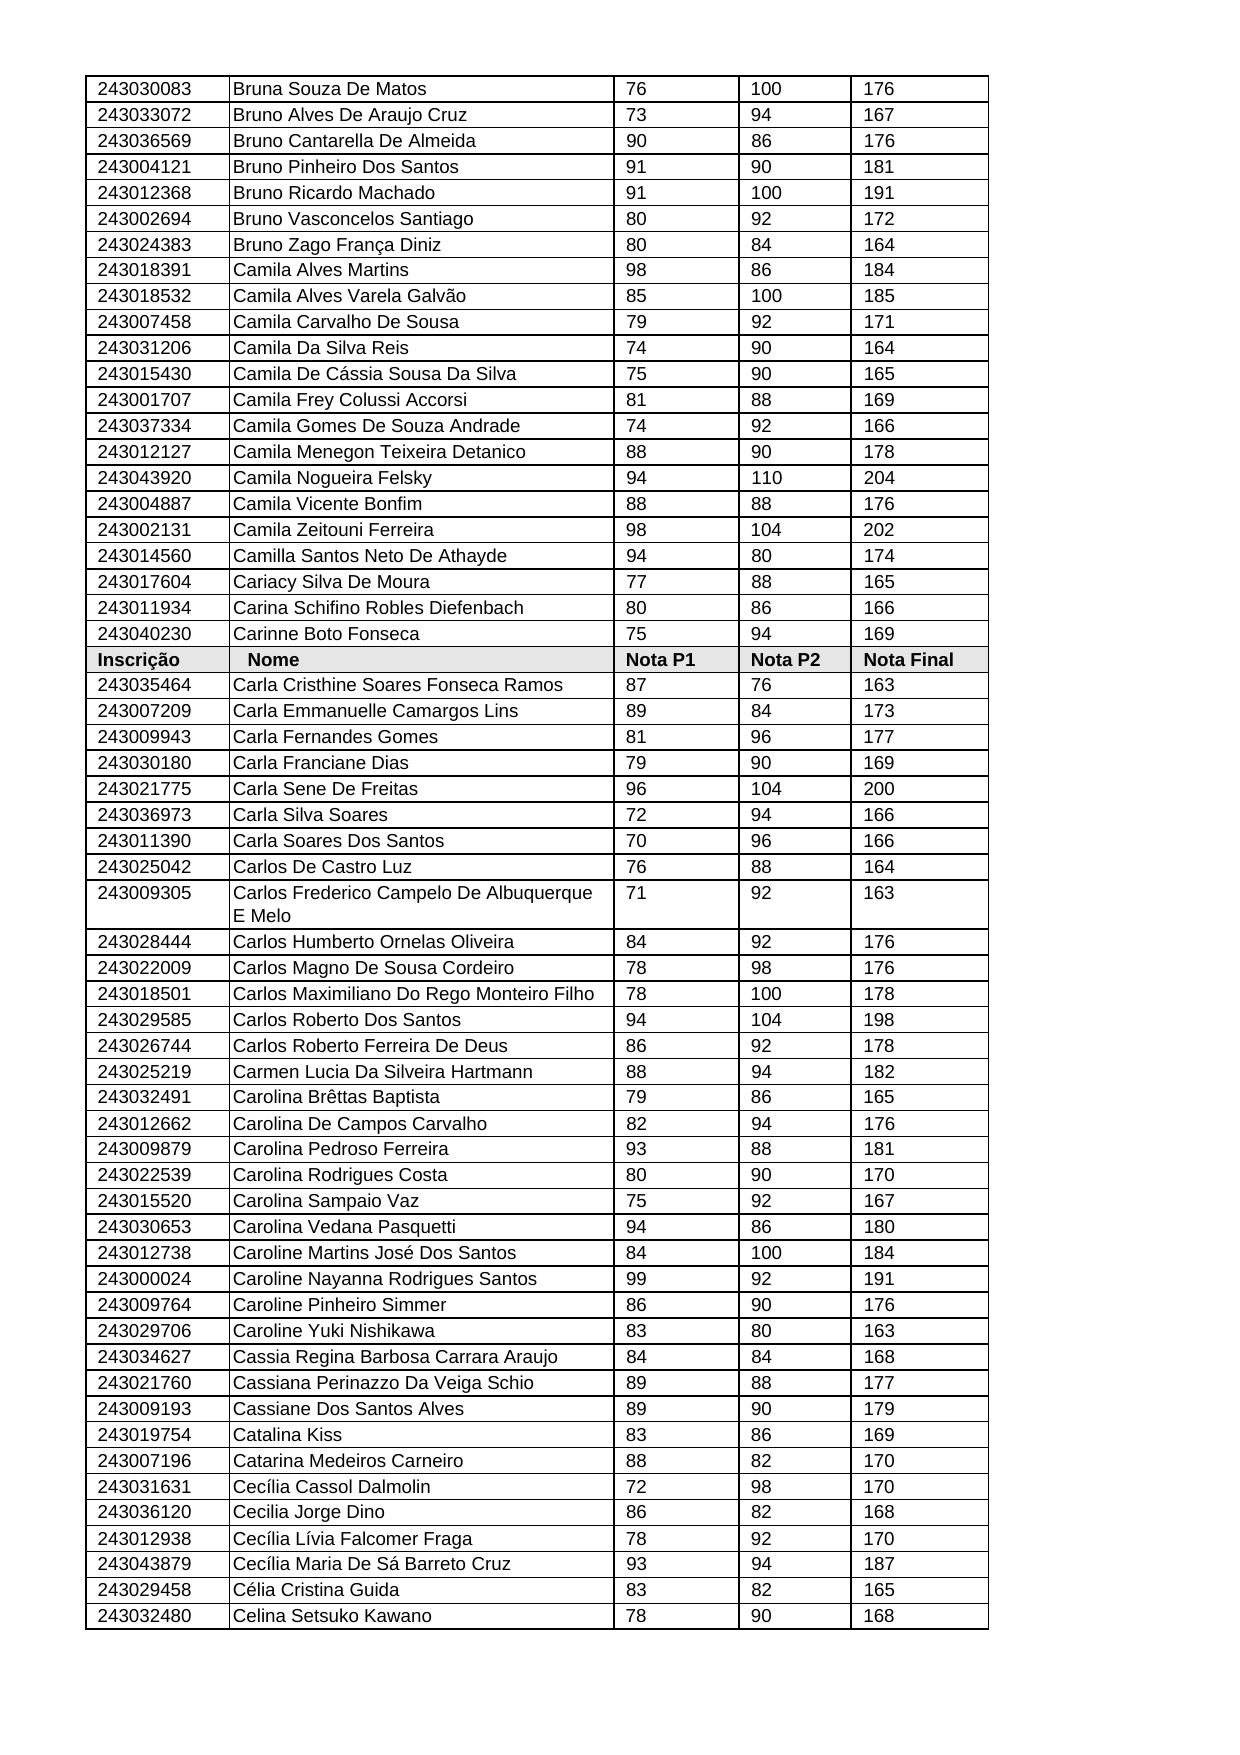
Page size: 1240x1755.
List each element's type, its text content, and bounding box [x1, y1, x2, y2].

table_cell 90 [740, 336, 850, 360]
table_cell 243025219 [87, 1059, 229, 1084]
table_cell Camila Vicente Bonfim [230, 492, 613, 516]
table_cell 99 [615, 1267, 738, 1291]
table_cell 90 [740, 1163, 850, 1187]
table_cell 83 [615, 1319, 738, 1343]
table_cell Catarina Medeiros Carneiro [230, 1448, 613, 1473]
table_cell Camila De Cássia Sousa Da Silva [230, 362, 613, 386]
table_cell 76 [615, 855, 738, 879]
table_cell 243025042 [87, 855, 229, 879]
table_cell Caroline Yuki Nishikawa [230, 1319, 613, 1343]
table_cell 72 [615, 1474, 738, 1499]
table_cell 78 [615, 956, 738, 980]
table_cell Camila Da Silva Reis [230, 336, 613, 360]
table_cell Carolina De Campos Carvalho [230, 1111, 613, 1136]
table_cell 92 [740, 414, 850, 438]
table_cell Carina Schifino Robles Diefenbach [230, 595, 613, 620]
table_cell 94 [740, 1059, 850, 1084]
table_cell 84 [615, 1345, 738, 1369]
table_cell 179 [852, 1397, 988, 1421]
table_cell 243012738 [87, 1241, 229, 1265]
table_cell 174 [852, 543, 988, 568]
table_cell 104 [740, 777, 850, 801]
table_cell 78 [615, 1604, 738, 1628]
table_cell 243036569 [87, 128, 229, 153]
table_cell Carolina Rodrigues Costa [230, 1163, 613, 1187]
table_cell 90 [740, 362, 850, 386]
table_cell Carolina Vedana Pasquetti [230, 1215, 613, 1239]
table_cell 86 [740, 128, 850, 153]
table_cell Camila Zeitouni Ferreira [230, 518, 613, 542]
table_cell 243029706 [87, 1319, 229, 1343]
table_cell 94 [740, 103, 850, 127]
table_cell 75 [615, 362, 738, 386]
table_cell Caroline Nayanna Rodrigues Santos [230, 1267, 613, 1291]
table_cell 165 [852, 570, 988, 594]
table_cell 90 [740, 1397, 850, 1421]
table_cell 243012938 [87, 1526, 229, 1551]
table_cell 167 [852, 103, 988, 127]
table_cell Carlos De Castro Luz [230, 855, 613, 879]
table_cell 181 [852, 1137, 988, 1161]
table_cell Carlos Roberto Dos Santos [230, 1007, 613, 1032]
table_cell 100 [740, 982, 850, 1006]
table_cell 243002694 [87, 206, 229, 231]
table_cell 84 [740, 1345, 850, 1369]
table_cell 96 [740, 829, 850, 853]
table_cell 243011934 [87, 595, 229, 620]
table_cell 79 [615, 751, 738, 775]
table_cell 92 [740, 310, 850, 334]
table_cell 79 [615, 1085, 738, 1109]
table_cell 243043920 [87, 466, 229, 490]
table_cell 86 [740, 1215, 850, 1239]
table_cell 90 [740, 155, 850, 179]
table_cell 74 [615, 336, 738, 360]
table_cell 94 [615, 543, 738, 568]
table_cell 88 [615, 1448, 738, 1473]
table_cell 81 [615, 725, 738, 749]
table_cell 243031631 [87, 1474, 229, 1499]
table_cell 86 [615, 1500, 738, 1524]
table_cell Carla Sene De Freitas [230, 777, 613, 801]
table_cell Nome [230, 647, 613, 672]
table_cell Carinne Boto Fonseca [230, 621, 613, 646]
table_cell 81 [615, 388, 738, 412]
table_cell 178 [852, 440, 988, 464]
table_cell 86 [740, 595, 850, 620]
table_cell Caroline Pinheiro Simmer [230, 1293, 613, 1317]
table_cell 176 [852, 1293, 988, 1317]
table_cell 176 [852, 1111, 988, 1136]
table_cell 92 [740, 1189, 850, 1213]
table_cell Nota P1 [615, 647, 738, 672]
table_cell 88 [740, 492, 850, 516]
table_cell Celina Setsuko Kawano [230, 1604, 613, 1628]
table_cell 92 [740, 881, 850, 928]
table_cell Carlos Magno De Sousa Cordeiro [230, 956, 613, 980]
table_cell Carla Silva Soares [230, 803, 613, 827]
table_cell 91 [615, 180, 738, 205]
table_cell 243009305 [87, 881, 229, 928]
table_cell 80 [740, 543, 850, 568]
table_cell 74 [615, 414, 738, 438]
table_cell 82 [740, 1448, 850, 1473]
table_cell 187 [852, 1552, 988, 1576]
table_cell Bruno Alves De Araujo Cruz [230, 103, 613, 127]
table_cell 243015430 [87, 362, 229, 386]
table_cell 243015520 [87, 1189, 229, 1213]
table_cell Catalina Kiss [230, 1422, 613, 1447]
table_cell Nota Final [852, 647, 988, 672]
table_cell Camila Nogueira Felsky [230, 466, 613, 490]
table_cell 176 [852, 128, 988, 153]
table_cell 163 [852, 673, 988, 697]
table_cell 185 [852, 284, 988, 308]
table_cell 172 [852, 206, 988, 231]
table_cell 83 [615, 1422, 738, 1447]
table_cell Cassiane Dos Santos Alves [230, 1397, 613, 1421]
table_cell 243033072 [87, 103, 229, 127]
table_cell 89 [615, 699, 738, 723]
table_cell 184 [852, 1241, 988, 1265]
table_cell 170 [852, 1163, 988, 1187]
table_cell 243011390 [87, 829, 229, 853]
table_cell 168 [852, 1604, 988, 1628]
table_cell Caroline Martins José Dos Santos [230, 1241, 613, 1265]
table_cell 88 [740, 855, 850, 879]
table_cell Bruno Ricardo Machado [230, 180, 613, 205]
table_cell 176 [852, 492, 988, 516]
table_cell 170 [852, 1474, 988, 1499]
table_cell 94 [740, 803, 850, 827]
table_cell 94 [615, 1215, 738, 1239]
table_cell 166 [852, 414, 988, 438]
table_cell 243040230 [87, 621, 229, 646]
table_cell 92 [740, 206, 850, 231]
table_cell 84 [740, 699, 850, 723]
table_cell 243032480 [87, 1604, 229, 1628]
table_cell 169 [852, 1422, 988, 1447]
table_cell 76 [615, 77, 738, 101]
table_cell 78 [615, 982, 738, 1006]
table_cell Cecília Lívia Falcomer Fraga [230, 1526, 613, 1551]
table_cell Carolina Pedroso Ferreira [230, 1137, 613, 1161]
table_cell 86 [615, 1293, 738, 1317]
table_cell 77 [615, 570, 738, 594]
table_cell 90 [615, 128, 738, 153]
table_cell 243036120 [87, 1500, 229, 1524]
table_cell 243021760 [87, 1371, 229, 1395]
table_cell 85 [615, 284, 738, 308]
table_cell 176 [852, 930, 988, 954]
table_cell 178 [852, 982, 988, 1006]
table_cell 75 [615, 1189, 738, 1213]
table_cell 176 [852, 956, 988, 980]
table_cell 92 [740, 1033, 850, 1058]
table_cell 243032491 [87, 1085, 229, 1109]
table_cell Carlos Frederico Campelo De Albuquerque E Melo [230, 881, 613, 928]
table_cell 90 [740, 440, 850, 464]
table_cell 98 [615, 518, 738, 542]
table_cell 243024383 [87, 232, 229, 257]
table_cell 243035464 [87, 673, 229, 697]
table_cell 164 [852, 336, 988, 360]
table_cell Bruno Cantarella De Almeida [230, 128, 613, 153]
table_cell 90 [740, 1293, 850, 1317]
table_cell 165 [852, 1085, 988, 1109]
table_cell 243021775 [87, 777, 229, 801]
table_cell 100 [740, 1241, 850, 1265]
table_cell 93 [615, 1137, 738, 1161]
table_cell 243009943 [87, 725, 229, 749]
table_cell 94 [740, 1552, 850, 1576]
table_cell 243019754 [87, 1422, 229, 1447]
table_cell 110 [740, 466, 850, 490]
table_cell 243007209 [87, 699, 229, 723]
table_cell 198 [852, 1007, 988, 1032]
table_cell 176 [852, 77, 988, 101]
table_cell 243030083 [87, 77, 229, 101]
table_cell 243028444 [87, 930, 229, 954]
table_cell 82 [740, 1500, 850, 1524]
table_cell 243029585 [87, 1007, 229, 1032]
table_cell 170 [852, 1526, 988, 1551]
table_cell 163 [852, 881, 988, 928]
table_cell Cassia Regina Barbosa Carrara Araujo [230, 1345, 613, 1369]
table_cell 94 [615, 466, 738, 490]
table_cell 80 [615, 232, 738, 257]
table_cell Cariacy Silva De Moura [230, 570, 613, 594]
table_cell 166 [852, 829, 988, 853]
table_cell Bruna Souza De Matos [230, 77, 613, 101]
table_cell 84 [615, 1241, 738, 1265]
table_cell 166 [852, 803, 988, 827]
table_cell 243007458 [87, 310, 229, 334]
table_cell 243034627 [87, 1345, 229, 1369]
table_cell 168 [852, 1500, 988, 1524]
table_cell 184 [852, 258, 988, 282]
table_cell 243009764 [87, 1293, 229, 1317]
table_cell 177 [852, 725, 988, 749]
table_cell 100 [740, 77, 850, 101]
table_cell 243022539 [87, 1163, 229, 1187]
table_cell Camila Frey Colussi Accorsi [230, 388, 613, 412]
table_cell 169 [852, 751, 988, 775]
table_cell 243036973 [87, 803, 229, 827]
table_cell 165 [852, 1578, 988, 1602]
table_cell 173 [852, 699, 988, 723]
table_cell 96 [615, 777, 738, 801]
table_cell 94 [615, 1007, 738, 1032]
table_cell 98 [615, 258, 738, 282]
table_cell 243001707 [87, 388, 229, 412]
table_cell 243012127 [87, 440, 229, 464]
table_cell Camila Carvalho De Sousa [230, 310, 613, 334]
table_cell 70 [615, 829, 738, 853]
table_cell 170 [852, 1448, 988, 1473]
table_cell 180 [852, 1215, 988, 1239]
table_cell 86 [740, 1422, 850, 1447]
table_cell 88 [615, 1059, 738, 1084]
table_cell 92 [740, 1526, 850, 1551]
table_cell 243002131 [87, 518, 229, 542]
table_cell 82 [615, 1111, 738, 1136]
table_cell 177 [852, 1371, 988, 1395]
table_cell 167 [852, 1189, 988, 1213]
table_cell 104 [740, 518, 850, 542]
table_cell Carlos Maximiliano Do Rego Monteiro Filho [230, 982, 613, 1006]
table_cell Carla Franciane Dias [230, 751, 613, 775]
table_cell Inscrição [87, 647, 229, 672]
table_cell 243017604 [87, 570, 229, 594]
table_cell Cecília Cassol Dalmolin [230, 1474, 613, 1499]
table_cell 191 [852, 1267, 988, 1291]
table_cell 243030653 [87, 1215, 229, 1239]
table_cell Cassiana Perinazzo Da Veiga Schio [230, 1371, 613, 1395]
table_cell 243022009 [87, 956, 229, 980]
table_cell 243018501 [87, 982, 229, 1006]
table_cell 88 [740, 570, 850, 594]
table_cell 80 [615, 1163, 738, 1187]
table_cell 243031206 [87, 336, 229, 360]
table_cell 243026744 [87, 1033, 229, 1058]
table_cell Carla Emmanuelle Camargos Lins [230, 699, 613, 723]
table_cell 243030180 [87, 751, 229, 775]
table_cell 204 [852, 466, 988, 490]
table_cell 79 [615, 310, 738, 334]
table_cell 73 [615, 103, 738, 127]
table_cell 98 [740, 956, 850, 980]
table_cell Camila Alves Varela Galvão [230, 284, 613, 308]
table_cell 92 [740, 1267, 850, 1291]
table_cell Nota P2 [740, 647, 850, 672]
table_cell 94 [740, 1111, 850, 1136]
table_cell 98 [740, 1474, 850, 1499]
table_cell Camila Gomes De Souza Andrade [230, 414, 613, 438]
table_cell 182 [852, 1059, 988, 1084]
table_cell 243000024 [87, 1267, 229, 1291]
table_cell 243007196 [87, 1448, 229, 1473]
table_cell 171 [852, 310, 988, 334]
table_cell Célia Cristina Guida [230, 1578, 613, 1602]
table_cell Carmen Lucia Da Silveira Hartmann [230, 1059, 613, 1084]
table_cell Carolina Sampaio Vaz [230, 1189, 613, 1213]
table_cell 71 [615, 881, 738, 928]
table_cell 165 [852, 362, 988, 386]
table_cell 76 [740, 673, 850, 697]
table_cell 104 [740, 1007, 850, 1032]
table_cell Carla Cristhine Soares Fonseca Ramos [230, 673, 613, 697]
table_cell Carla Fernandes Gomes [230, 725, 613, 749]
table_cell 243012368 [87, 180, 229, 205]
table_cell 243004887 [87, 492, 229, 516]
table_cell 80 [615, 206, 738, 231]
table_cell 83 [615, 1578, 738, 1602]
table_cell 191 [852, 180, 988, 205]
table_cell 87 [615, 673, 738, 697]
table_cell 93 [615, 1552, 738, 1576]
table_cell Carla Soares Dos Santos [230, 829, 613, 853]
table_cell 78 [615, 1526, 738, 1551]
table_cell 243004121 [87, 155, 229, 179]
table_cell Carolina Brêttas Baptista [230, 1085, 613, 1109]
table_cell 86 [740, 258, 850, 282]
table_cell 88 [615, 440, 738, 464]
table_cell 200 [852, 777, 988, 801]
table_cell 94 [740, 621, 850, 646]
table_cell 75 [615, 621, 738, 646]
table_cell 243037334 [87, 414, 229, 438]
table_cell 243014560 [87, 543, 229, 568]
table_cell 90 [740, 1604, 850, 1628]
table_cell 243009193 [87, 1397, 229, 1421]
table_cell 88 [740, 388, 850, 412]
table_cell Carlos Humberto Ornelas Oliveira [230, 930, 613, 954]
table_cell 169 [852, 621, 988, 646]
table_cell 90 [740, 751, 850, 775]
table_cell 88 [740, 1371, 850, 1395]
table_cell 243029458 [87, 1578, 229, 1602]
table_cell Camila Alves Martins [230, 258, 613, 282]
table_cell Bruno Pinheiro Dos Santos [230, 155, 613, 179]
table_cell Cecília Maria De Sá Barreto Cruz [230, 1552, 613, 1576]
table_cell Bruno Vasconcelos Santiago [230, 206, 613, 231]
table_cell 164 [852, 855, 988, 879]
table_cell 92 [740, 930, 850, 954]
table_cell Cecilia Jorge Dino [230, 1500, 613, 1524]
table_cell 243043879 [87, 1552, 229, 1576]
table_cell Camilla Santos Neto De Athayde [230, 543, 613, 568]
table_cell 243009879 [87, 1137, 229, 1161]
table_cell 178 [852, 1033, 988, 1058]
table_cell 169 [852, 388, 988, 412]
table_cell 89 [615, 1397, 738, 1421]
table_cell 243018391 [87, 258, 229, 282]
table_cell Carlos Roberto Ferreira De Deus [230, 1033, 613, 1058]
table_cell 163 [852, 1319, 988, 1343]
table_cell 88 [615, 492, 738, 516]
table_cell 84 [740, 232, 850, 257]
table_cell 91 [615, 155, 738, 179]
table_cell 84 [615, 930, 738, 954]
table_cell 80 [615, 595, 738, 620]
table_cell Camila Menegon Teixeira Detanico [230, 440, 613, 464]
table_cell 86 [615, 1033, 738, 1058]
table_cell Bruno Zago França Diniz [230, 232, 613, 257]
table_cell 89 [615, 1371, 738, 1395]
table_cell 88 [740, 1137, 850, 1161]
table_cell 72 [615, 803, 738, 827]
table_cell 100 [740, 284, 850, 308]
table_cell 243012662 [87, 1111, 229, 1136]
table_cell 96 [740, 725, 850, 749]
table_cell 168 [852, 1345, 988, 1369]
table_cell 82 [740, 1578, 850, 1602]
table_cell 166 [852, 595, 988, 620]
table_cell 181 [852, 155, 988, 179]
table_cell 100 [740, 180, 850, 205]
table_cell 243018532 [87, 284, 229, 308]
table_cell 86 [740, 1085, 850, 1109]
table_cell 80 [740, 1319, 850, 1343]
table_cell 202 [852, 518, 988, 542]
table_cell 164 [852, 232, 988, 257]
